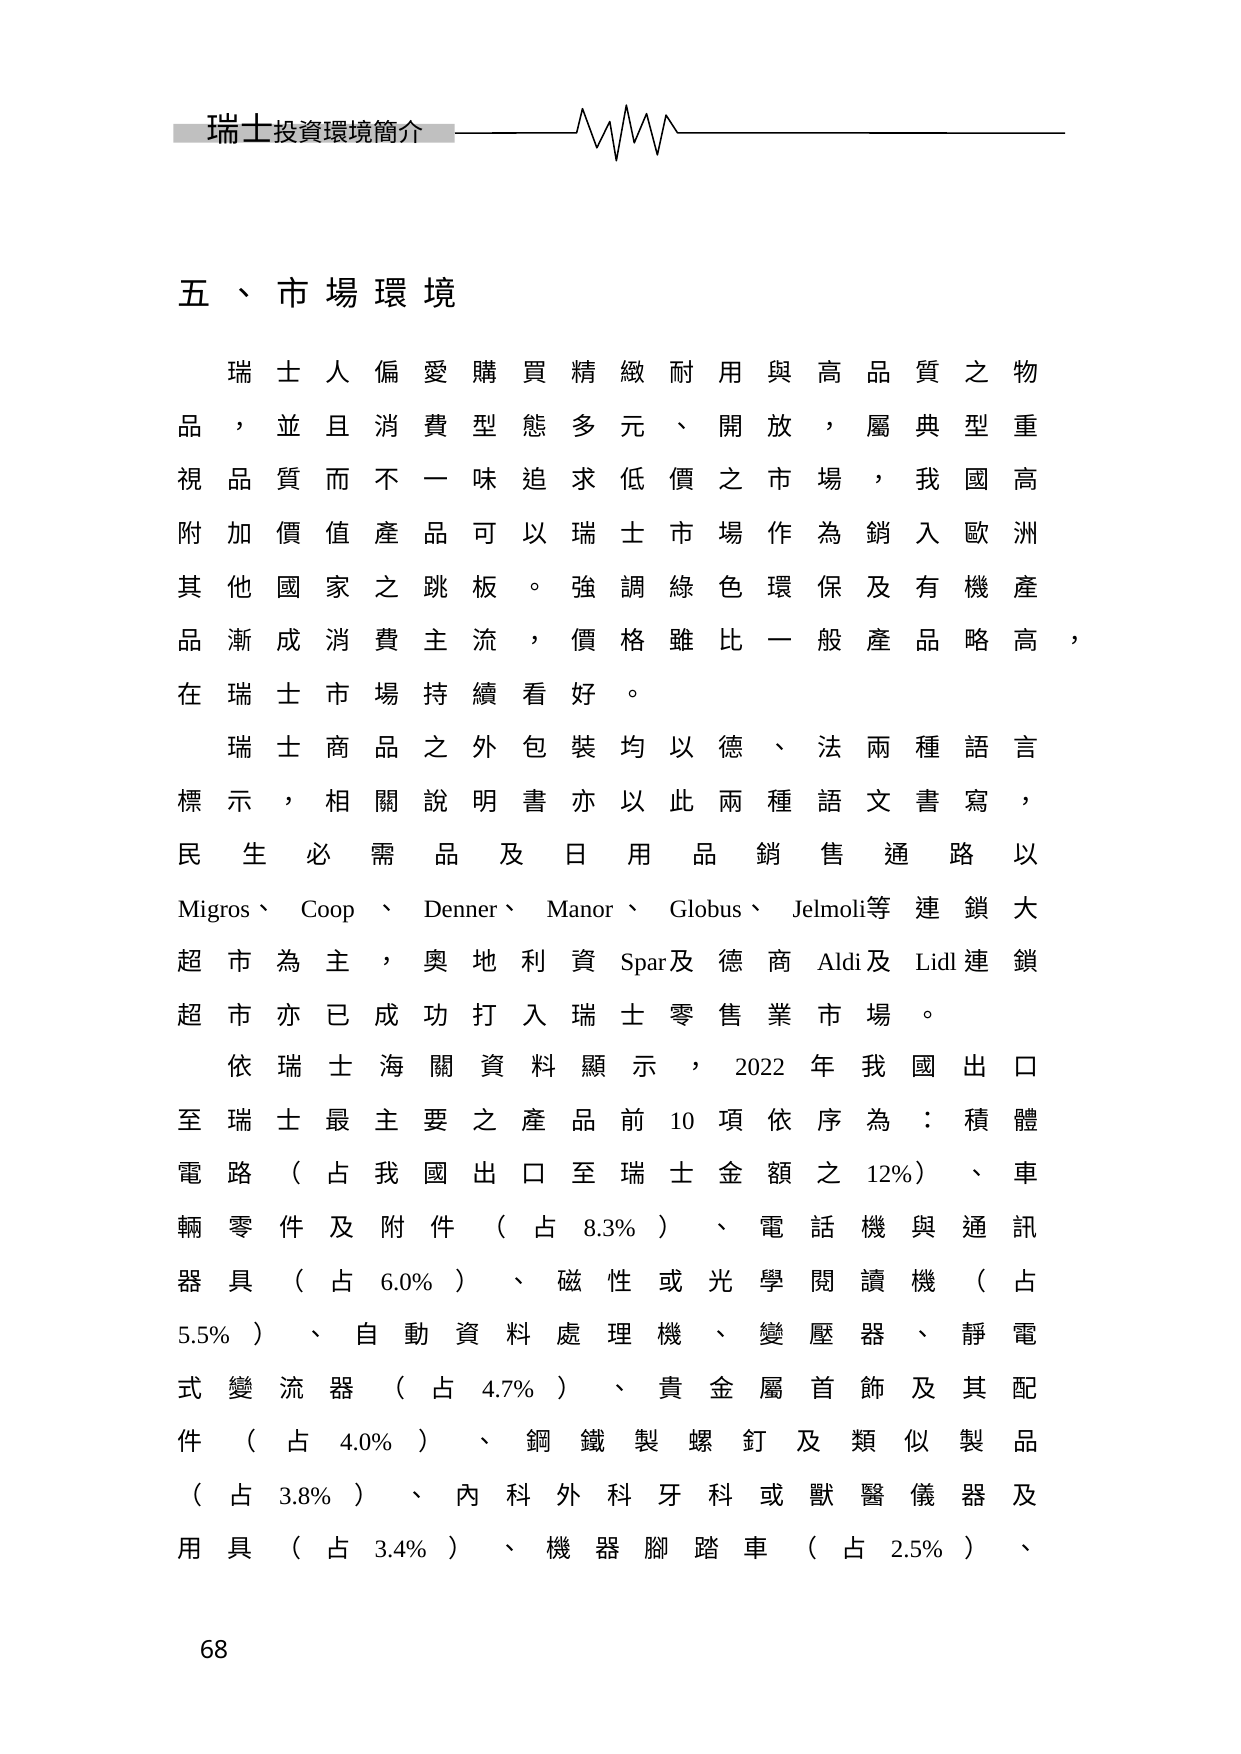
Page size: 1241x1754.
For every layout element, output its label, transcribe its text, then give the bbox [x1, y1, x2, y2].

text 依瑞士海關資料顯示，2022年我國出口至瑞士最主要之產品前10項依序為：積體電路（占我國出口至瑞士金額之12%）、車輛零件及附件（占8.3%）、電話機與通訊器具（占6.0%）、磁性或光學閱讀機（占5.5%）、自動資料處理機、變壓器、靜電式變流器（占4.7%）、貴金屬首飾及其配件（占4.0%）、鋼鐵製螺釘及類似製品（占3.8%）、內科外科牙科或獸醫儀器及用具（占3.4%）、機器腳踏車（占2.5%）、 [178, 1040, 1063, 1576]
text 瑞士商品之外包裝均以德、法兩種語言標示，相關說明書亦以此兩種語文書寫，民生必需品及日用品銷售通路以Migros、Coop、Denner、Manor、Globus、Jelmoli等連鎖大超市為主，奧地利資Spar及德商Aldi及Lidl連鎖超市亦已成功打入瑞士零售業市場。 [178, 719, 1063, 1040]
text 瑞士人偏愛購買精緻耐用與高品質之物品，並且消費型態多元、開放，屬典型重視品質而不一味追求低價之市場，我國高附加價值產品可以瑞士市場作為銷入歐洲其他國家之跳板。強調綠色環保及有機產品漸成消費主流，價格雖比一般產品略高，在瑞士市場持續看好。 [178, 344, 1063, 719]
text 五、市場環境 [178, 264, 1063, 317]
